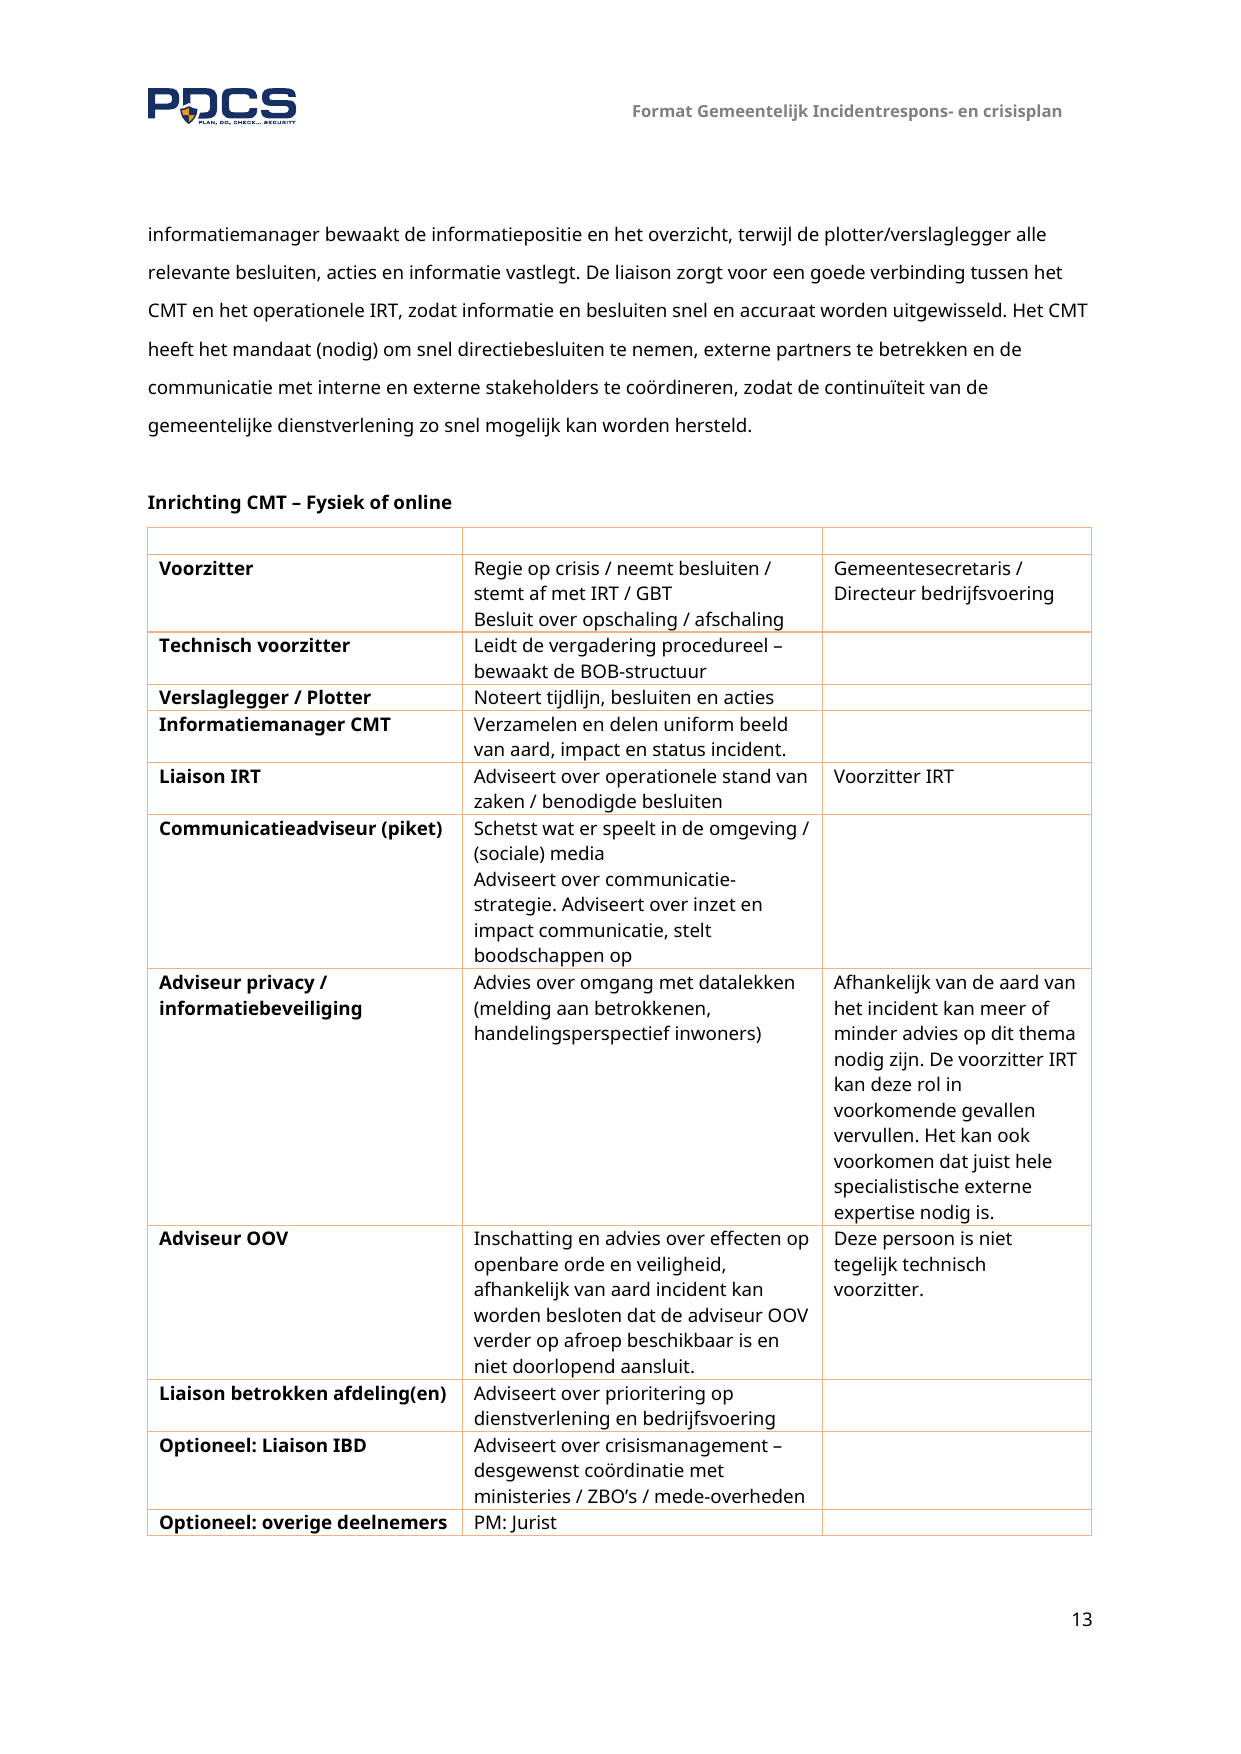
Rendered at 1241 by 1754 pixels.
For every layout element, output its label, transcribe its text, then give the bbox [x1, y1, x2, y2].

table_header Invulling [823, 528, 1091, 554]
table_cell Adviseert over crisismanagement – desgewenst coördinatie met ministeries / ZBO’s / mede-overheden [463, 1432, 822, 1508]
table_cell [823, 711, 1091, 762]
table_cell Schetst wat er speelt in de omgeving / (sociale) media Adviseert over communicatie-strategie. Adviseert over inzet en impact communicatie, stelt boodschappen op [463, 815, 822, 968]
table_cell Technisch voorzitter [148, 633, 462, 683]
table_cell Deze persoon is niet tegelijk technisch voorzitter. [823, 1226, 1091, 1379]
table_cell PM: Jurist [463, 1510, 822, 1535]
table_cell [823, 633, 1091, 683]
table_cell Optioneel: overige deelnemers [148, 1510, 462, 1535]
table_cell Informatiemanager CMT [148, 711, 462, 762]
table_cell [823, 815, 1091, 968]
table_cell Noteert tijdlijn, besluiten en acties [463, 685, 822, 710]
table_cell Leidt de vergadering procedureel – bewaakt de BOB-structuur [463, 633, 822, 683]
table_cell Communicatieadviseur (piket) [148, 815, 462, 968]
table_cell [823, 1380, 1091, 1431]
table_header Rol [148, 528, 462, 554]
table_cell Liaison betrokken afdeling(en) [148, 1380, 462, 1431]
table_cell [823, 685, 1091, 710]
table_cell Advies over omgang met datalekken (melding aan betrokkenen, handelingsperspectief inwoners) [463, 969, 822, 1224]
text Inrichting CMT – Fysiek of online [148, 489, 1092, 514]
table_cell Regie op crisis / neemt besluiten / stemt af met IRT / GBT Besluit over opschaling / afschaling [463, 555, 822, 631]
table_cell Afhankelijk van de aard van het incident kan meer of minder advies op dit thema nodig zijn. De voorzitter IRT kan deze rol in voorkomende gevallen vervullen. Het kan ook voorkomen dat juist hele specialistische externe expertise nodig is. [823, 969, 1091, 1224]
table_cell Voorzitter IRT [823, 763, 1091, 814]
table_cell Adviseur OOV [148, 1226, 462, 1379]
text informatiemanager bewaakt de informatiepositie en het overzicht, terwijl de plotter/verslaglegger alle relevante besluiten, acties en informatie vastlegt. De liaison zorgt voor een goede verbinding tussen het CMT en het operationele IRT, zodat informatie en besluiten snel en accuraat worden uitgewisseld. Het CMT heeft het mandaat (nodig) om snel directiebesluiten te nemen, externe partners te betrekken en de communicatie met interne en externe stakeholders te coördineren, zodat de continuïteit van de gemeentelijke dienstverlening zo snel mogelijk kan worden hersteld. [148, 221, 1092, 438]
table_cell Adviseert over operationele stand van zaken / benodigde besluiten [463, 763, 822, 814]
table_cell Verslaglegger / Plotter [148, 685, 462, 710]
table_cell [823, 1432, 1091, 1508]
table_cell Adviseur privacy / informatiebeveiliging [148, 969, 462, 1224]
table_cell Voorzitter [148, 555, 462, 631]
table_cell Gemeentesecretaris / Directeur bedrijfsvoering [823, 555, 1091, 631]
table_cell [823, 1510, 1091, 1535]
table_cell Liaison IRT [148, 763, 462, 814]
table_cell Inschatting en advies over effecten op openbare orde en veiligheid, afhankelijk van aard incident kan worden besloten dat de adviseur OOV verder op afroep beschikbaar is en niet doorlopend aansluit. [463, 1226, 822, 1379]
table_cell Verzamelen en delen uniform beeld van aard, impact en status incident. [463, 711, 822, 762]
table_cell Optioneel: Liaison IBD [148, 1432, 462, 1508]
table_cell Adviseert over prioritering op dienstverlening en bedrijfsvoering [463, 1380, 822, 1431]
table_header Taak [463, 528, 822, 554]
